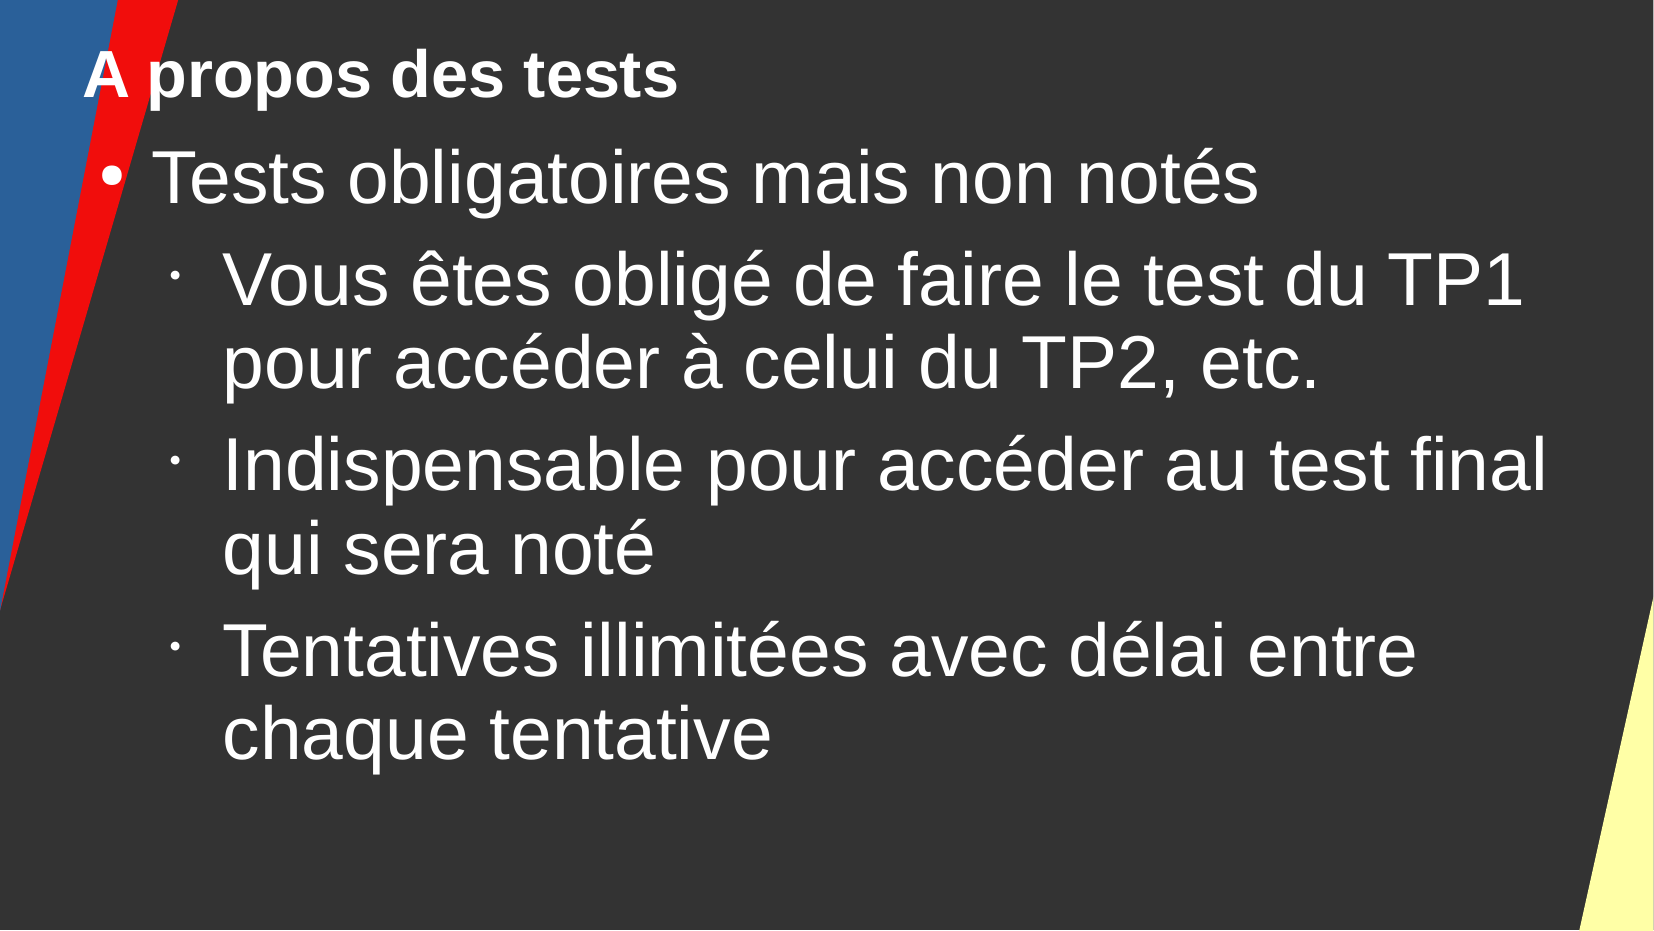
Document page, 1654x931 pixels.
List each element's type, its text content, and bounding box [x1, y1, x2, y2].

title A propos des tests [82, 37, 1288, 122]
list Tests obligatoires mais non notés Vous êtes obligé de faire le test du TP1 pour accéder à celui du TP2, etc. Indispensable pour accéder au test final qui sera noté Tentatives illimitées avec délai entre chaque tentative [80, 135, 1560, 816]
text_box [0, 0, 179, 612]
text_box [1579, 594, 1654, 931]
